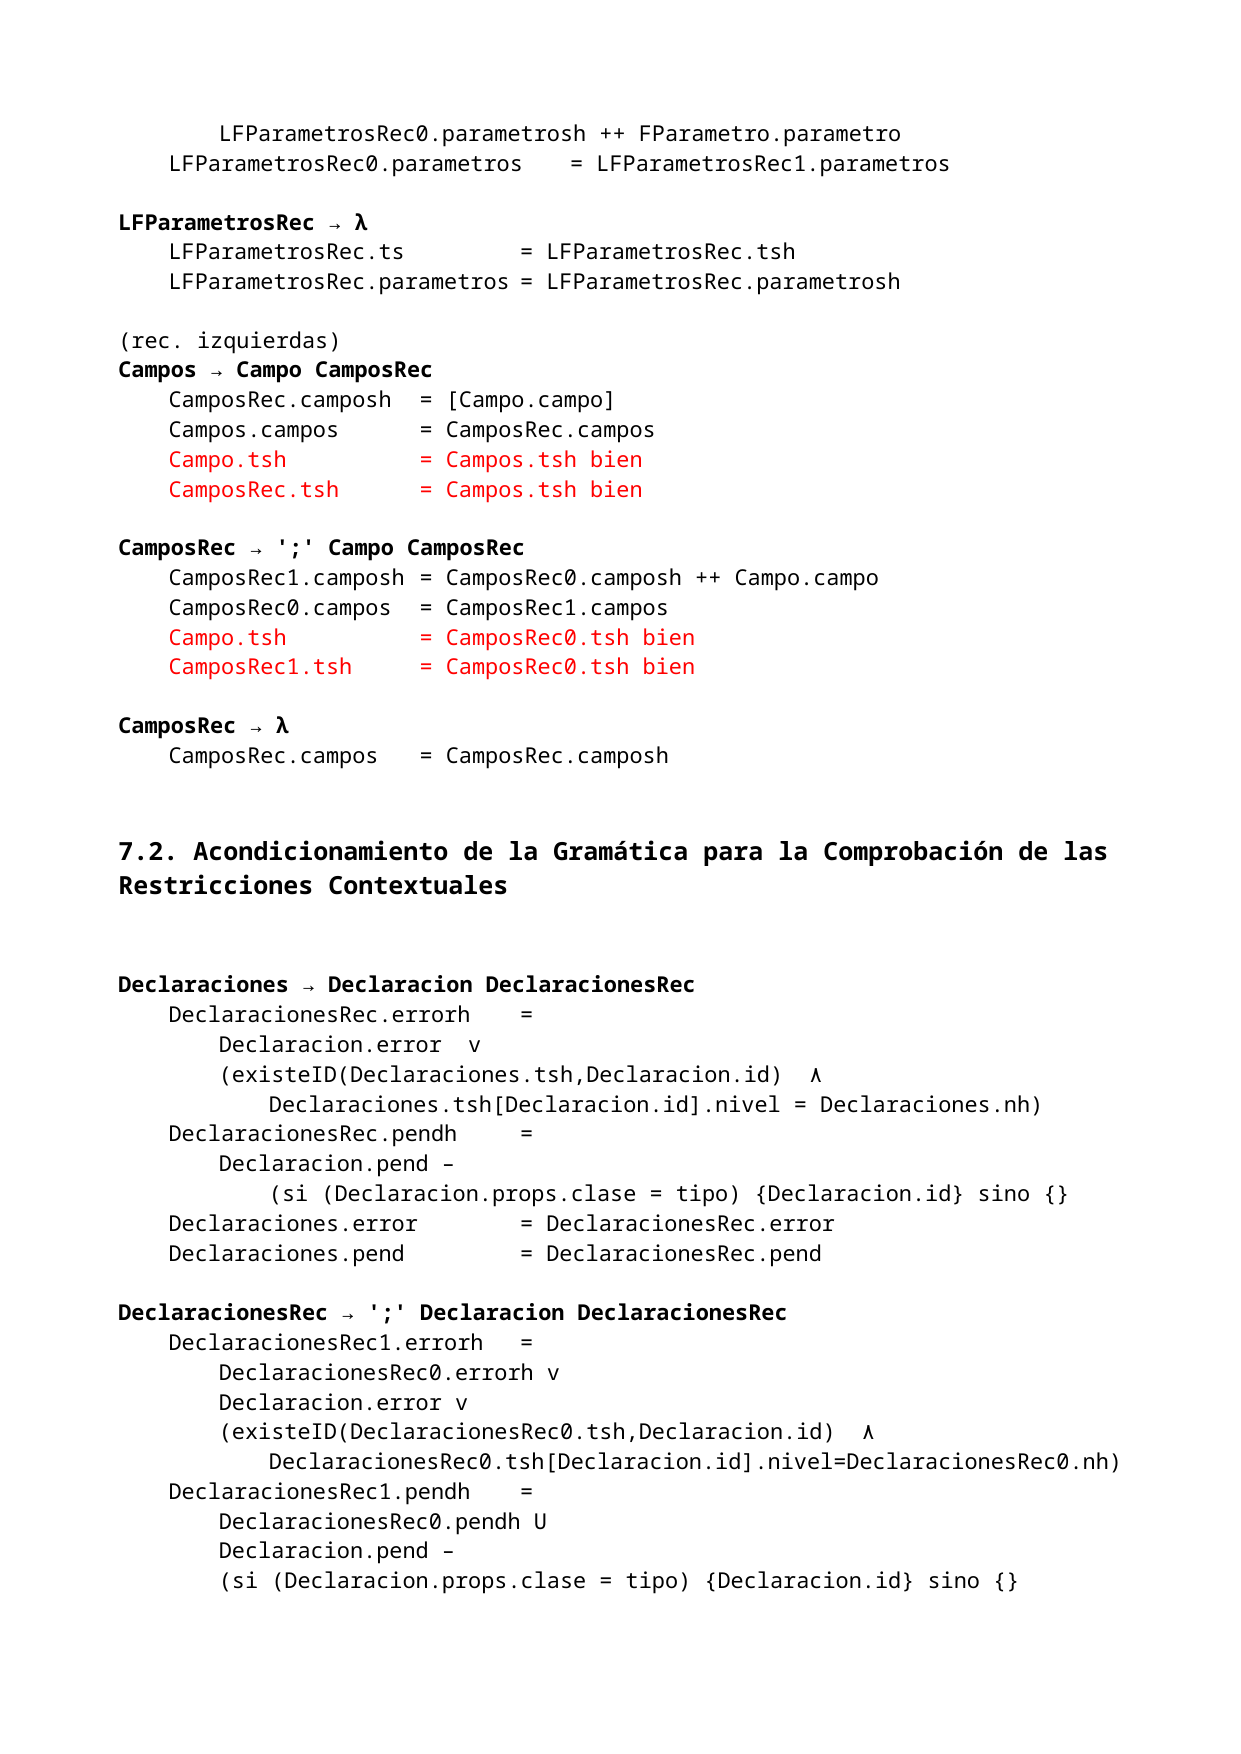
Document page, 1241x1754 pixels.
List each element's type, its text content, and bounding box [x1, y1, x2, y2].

text Campo.tsh = CamposRec0.tsh bien [118, 621, 1122, 651]
text DeclaracionesRec.errorh = [118, 999, 1122, 1029]
text (rec. izquierdas) [118, 324, 1122, 354]
text LFParametrosRec0.parametros = LFParametrosRec1.parametros [118, 148, 1122, 178]
text CamposRec.tsh = Campos.tsh bien [118, 473, 1122, 503]
text DeclaracionesRec0.pendh U [118, 1506, 1122, 1536]
text (existeID(Declaraciones.tsh,Declaracion.id) ٨ Declaraciones.tsh[Declaracion.id].nivel = Declaraciones.nh) [118, 1059, 1122, 1118]
text DeclaracionesRec0.errorh v [118, 1357, 1122, 1387]
text LFParametrosRec0.parametrosh ++ FParametro.parametro [118, 118, 1122, 148]
text CamposRec → ';' Campo CamposRec [118, 532, 1122, 562]
text CamposRec1.tsh = CamposRec0.tsh bien [118, 651, 1122, 681]
text (si (Declaracion.props.clase = tipo) {Declaracion.id} sino {} [118, 1178, 1122, 1208]
text CamposRec0.campos = CamposRec1.campos [118, 592, 1122, 621]
text LFParametrosRec → λ [118, 206, 1122, 236]
text CamposRec.campos = CamposRec.camposh [118, 739, 1122, 769]
text DeclaracionesRec1.pendh = [118, 1476, 1122, 1506]
text Campos → Campo CamposRec [118, 354, 1122, 384]
text Declaracion.error v [118, 1029, 1122, 1059]
text 7.2. Acondicionamiento de la Gramática para la Comprobación de las Restricciones Contextuales [118, 833, 1122, 901]
text DeclaracionesRec → ';' Declaracion DeclaracionesRec [118, 1297, 1122, 1327]
text CamposRec → λ [118, 710, 1122, 739]
text Declaraciones.error = DeclaracionesRec.error [118, 1208, 1122, 1238]
text Campo.tsh = Campos.tsh bien [118, 444, 1122, 473]
text Declaracion.error v [118, 1387, 1122, 1416]
text CamposRec1.camposh = CamposRec0.camposh ++ Campo.campo [118, 562, 1122, 592]
text Declaracion.pend – [118, 1536, 1122, 1565]
text Declaraciones → Declaracion DeclaracionesRec [118, 969, 1122, 999]
text DeclaracionesRec1.errorh = [118, 1327, 1122, 1357]
text Campos.campos = CamposRec.campos [118, 414, 1122, 444]
text (existeID(DeclaracionesRec0.tsh,Declaracion.id) ٨ [118, 1416, 1122, 1446]
text DeclaracionesRec0.tsh[Declaracion.id].nivel=DeclaracionesRec0.nh) [118, 1446, 1122, 1476]
text Declaraciones.pend = DeclaracionesRec.pend [118, 1238, 1122, 1267]
text (si (Declaracion.props.clase = tipo) {Declaracion.id} sino {} [118, 1565, 1122, 1595]
text Declaracion.pend – [118, 1148, 1122, 1178]
text LFParametrosRec.parametros = LFParametrosRec.parametrosh [118, 266, 1122, 296]
text DeclaracionesRec.pendh = [118, 1118, 1122, 1148]
text LFParametrosRec.ts = LFParametrosRec.tsh [118, 236, 1122, 266]
text CamposRec.camposh = [Campo.campo] [118, 384, 1122, 414]
